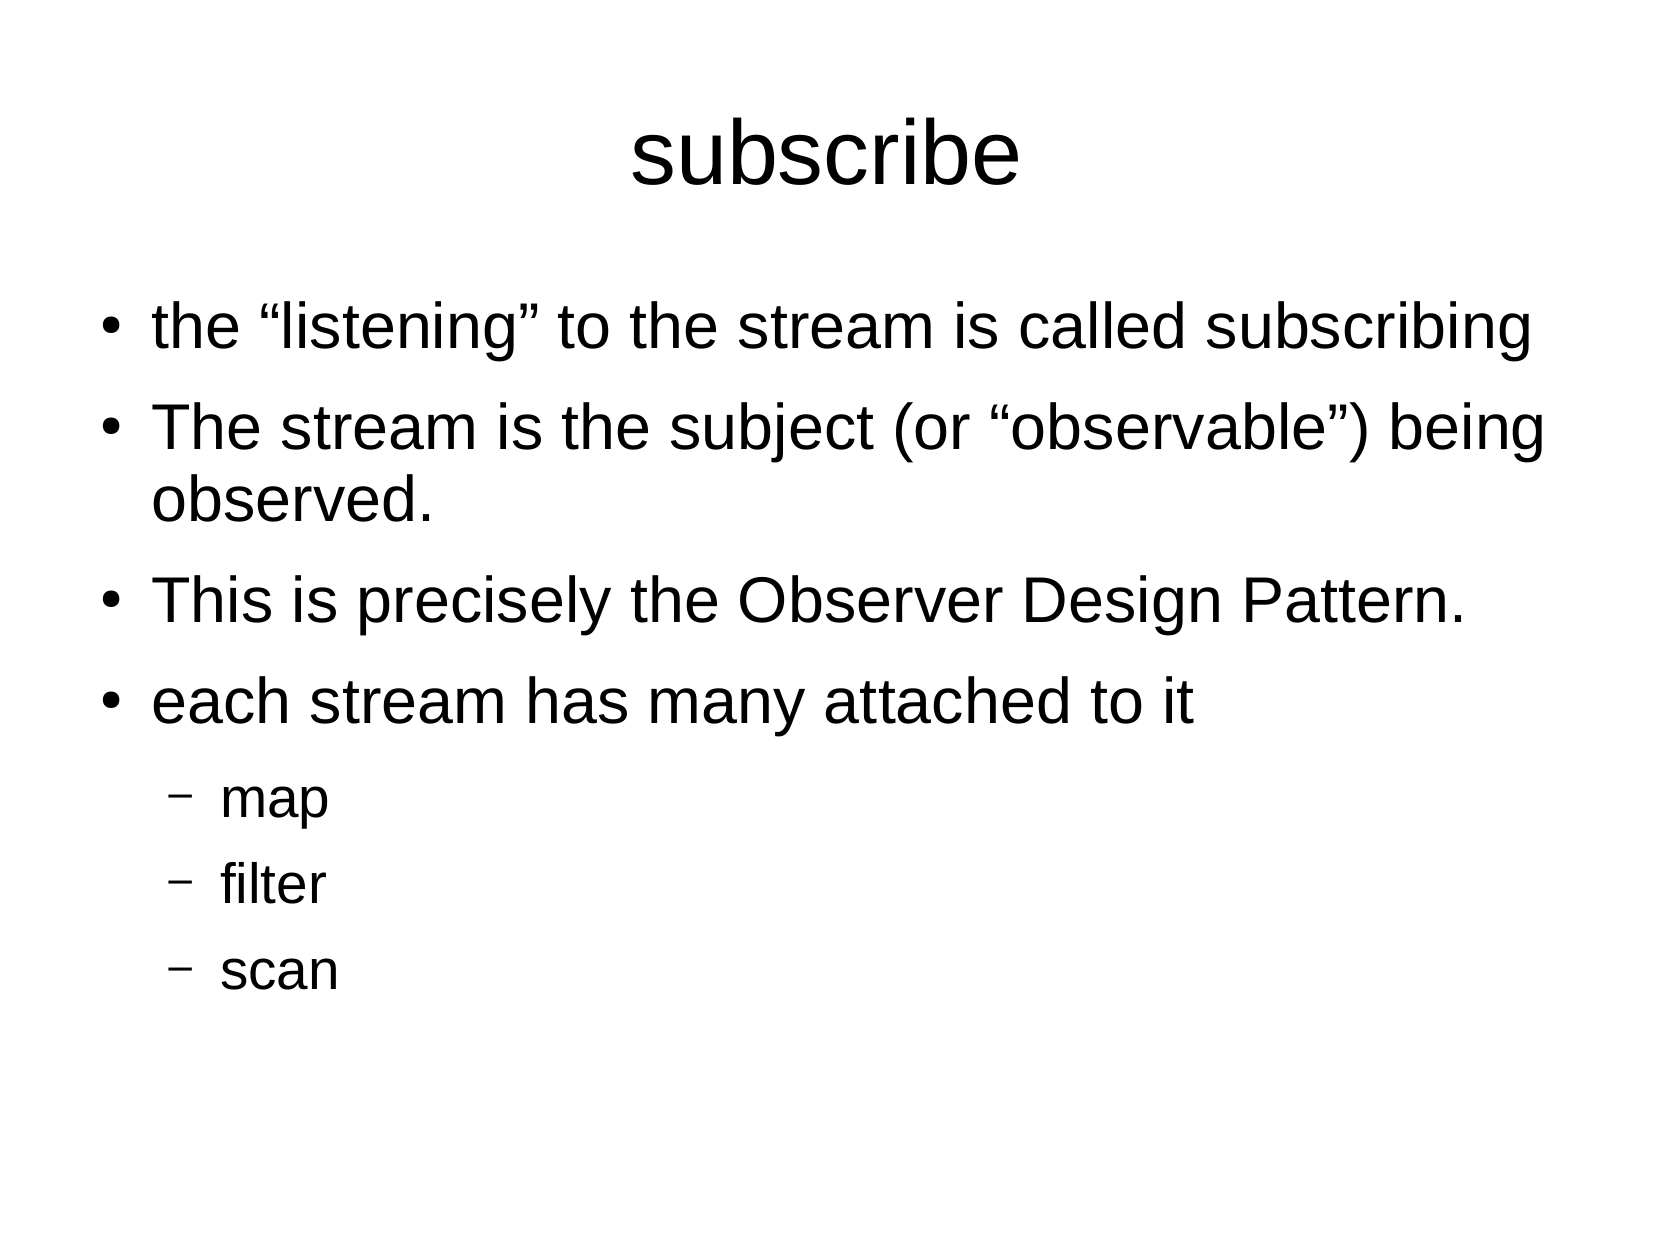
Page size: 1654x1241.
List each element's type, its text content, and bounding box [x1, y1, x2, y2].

title subscribe [82, 49, 1571, 257]
list the “listening” to the stream is called subscribing The stream is the subject (or “observable”) being observed. This is precisely the Observer Design Pattern. each stream has many attached to it map filter scan [82, 290, 1571, 1010]
